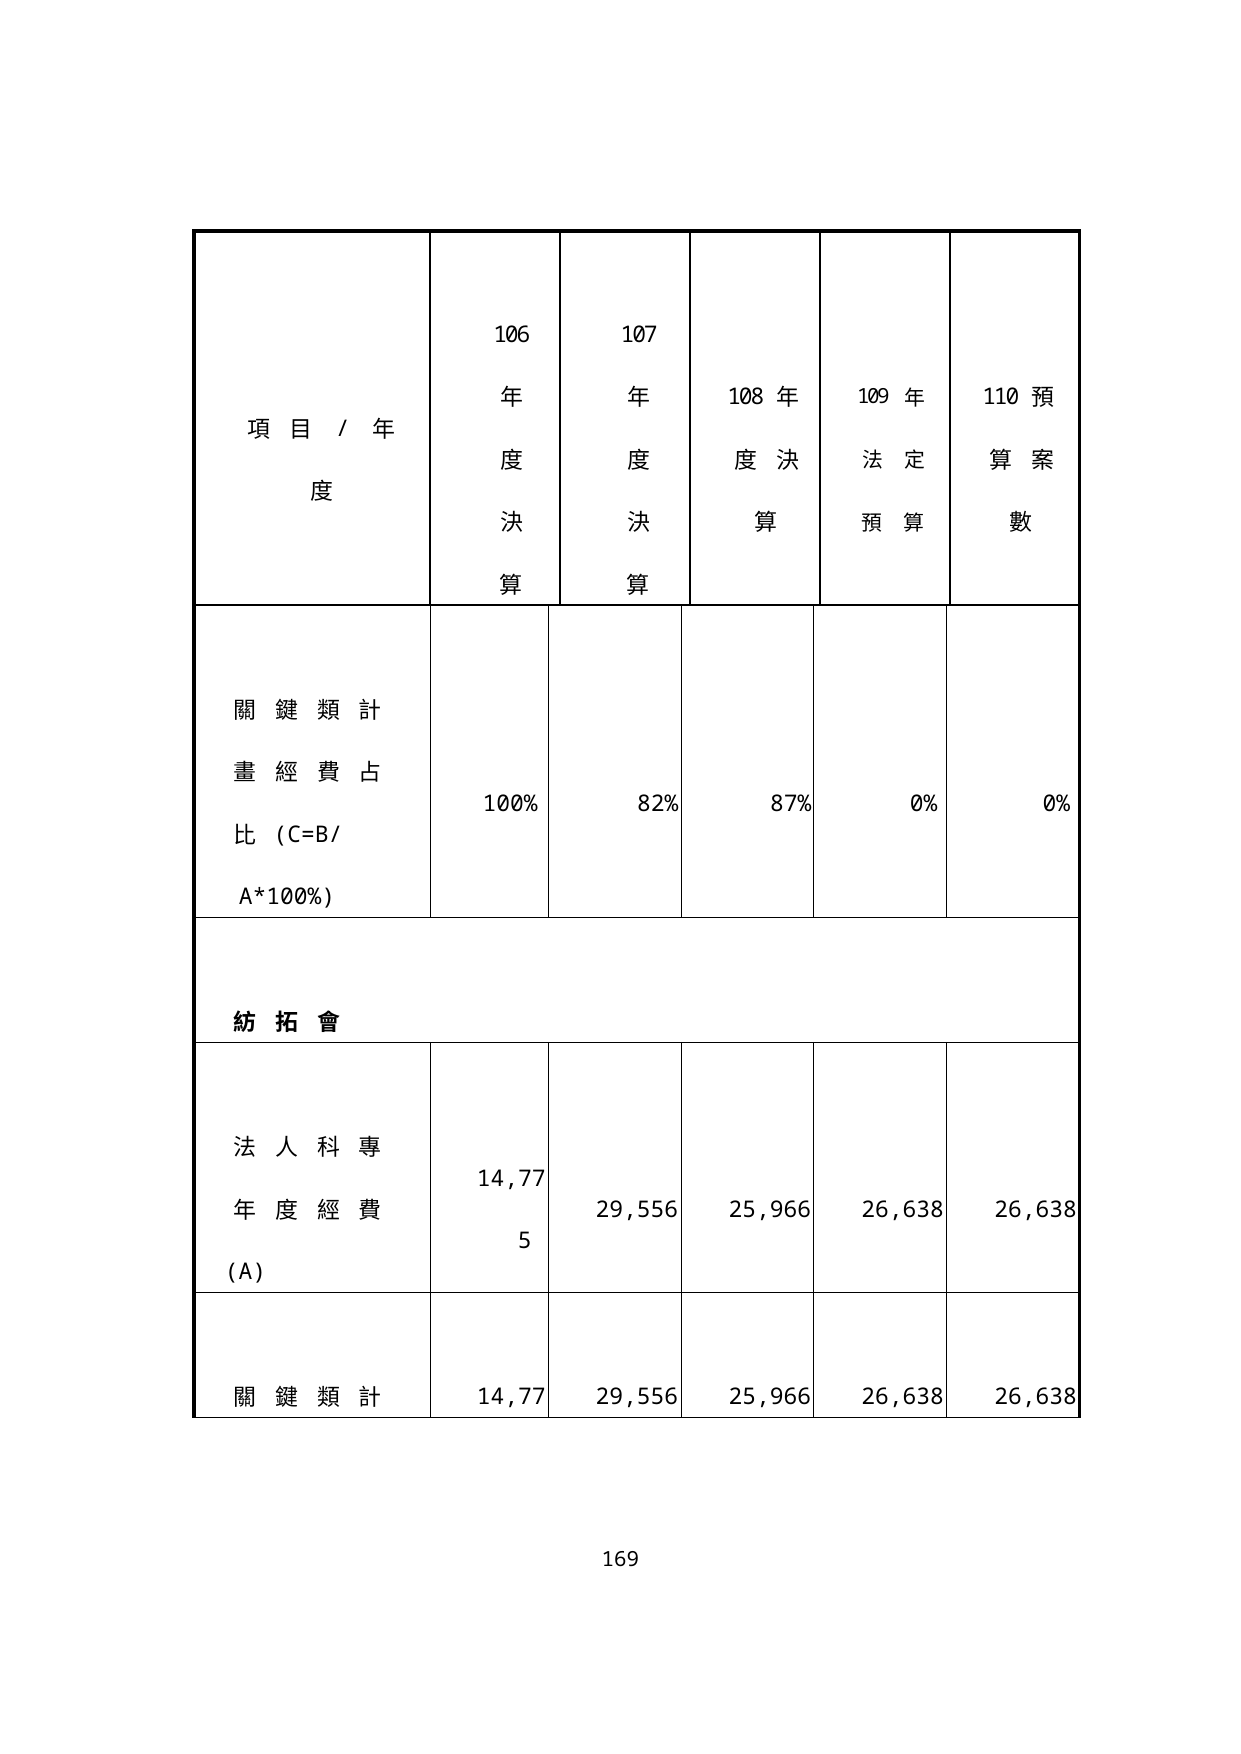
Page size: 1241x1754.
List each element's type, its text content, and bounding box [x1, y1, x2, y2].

table_cell 14,77 [431, 1293, 548, 1417]
table_cell 25,966 [682, 1293, 813, 1417]
table_cell 0% [814, 606, 946, 917]
table_cell 26,638 [947, 1043, 1078, 1292]
table_cell 關鍵類計 [196, 1293, 430, 1417]
table_cell 100% [431, 606, 548, 917]
table_header 110預算案數 [951, 233, 1078, 604]
table_cell 25,966 [682, 1043, 813, 1292]
table_cell 26,638 [947, 1293, 1078, 1417]
table_cell 紡拓會 [196, 918, 1078, 1042]
table_header 107年度決算 [561, 233, 689, 604]
table_header 109年法定預算 [821, 233, 949, 604]
table_cell 關鍵類計畫經費占比(C=B/A*100%) [196, 606, 430, 917]
table_cell 87% [682, 606, 813, 917]
table_cell 26,638 [814, 1043, 946, 1292]
table_cell 0% [947, 606, 1078, 917]
table_cell 法人科專年度經費(A) [196, 1043, 430, 1292]
table_cell 29,556 [549, 1043, 681, 1292]
table_cell 82% [549, 606, 681, 917]
table_header 106年度決算 [431, 233, 559, 604]
table_cell 29,556 [549, 1293, 681, 1417]
table_cell 14,775 [431, 1043, 548, 1292]
table_header 108年度決算 [691, 233, 819, 604]
table_header 項目/年度 [196, 233, 429, 604]
table_cell 26,638 [814, 1293, 946, 1417]
